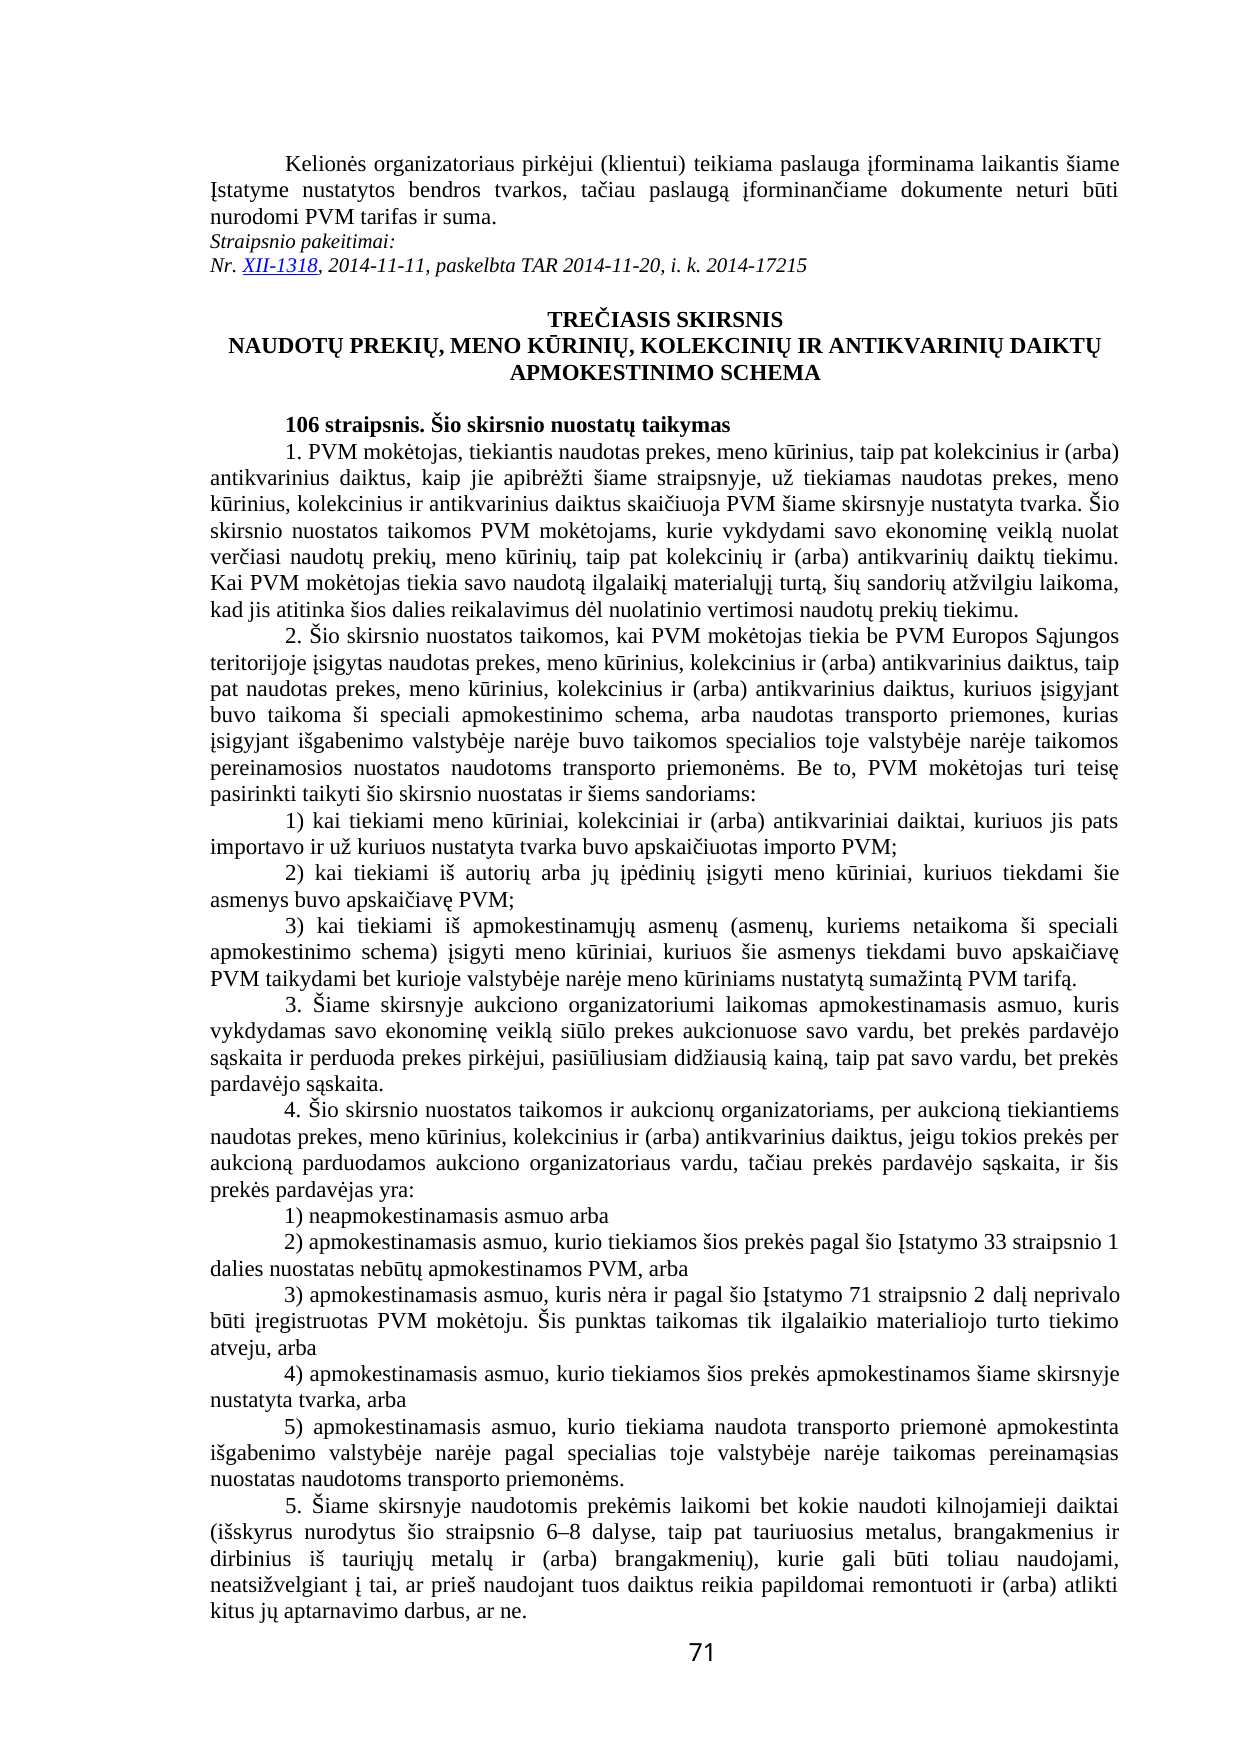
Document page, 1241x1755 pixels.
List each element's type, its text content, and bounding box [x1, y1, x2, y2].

text TREČIASIS SKIRSNIS [210, 306, 1120, 332]
text 1. PVM mokėtojas, tiekiantis naudotas prekes, meno kūrinius, taip pat kolekcinius ir (arba) antikvarinius daiktus, kaip jie apibrėžti šiame straipsnyje, už tiekiamas naudotas prekes, meno kūrinius, kolekcinius ir antikvarinius daiktus skaičiuoja PVM šiame skirsnyje nustatyta tvarka. Šio skirsnio nuostatos taikomos PVM mokėtojams, kurie vykdydami savo ekonominę veiklą nuolat verčiasi naudotų prekių, meno kūrinių, taip pat kolekcinių ir (arba) antikvarinių daiktų tiekimu. Kai PVM mokėtojas tiekia savo naudotą ilgalaikį materialųjį turtą, šių sandorių atžvilgiu laikoma, kad jis atitinka šios dalies reikalavimus dėl nuolatinio vertimosi naudotų prekių tiekimu. [210, 438, 1120, 622]
text 1) kai tiekiami meno kūriniai, kolekciniai ir (arba) antikvariniai daiktai, kuriuos jis pats importavo ir už kuriuos nustatyta tvarka buvo apskaičiuotas importo PVM; [210, 807, 1120, 859]
text Nr. XII-1318, 2014-11-11, paskelbta TAR 2014-11-20, i. k. 2014-17215 [210, 253, 1120, 277]
text 5. Šiame skirsnyje naudotomis prekėmis laikomi bet kokie naudoti kilnojamieji daiktai (išskyrus nurodytus šio straipsnio 6–8 dalyse, taip pat tauriuosius metalus, brangakmenius ir dirbinius iš tauriųjų metalų ir (arba) brangakmenių), kurie gali būti toliau naudojami, neatsižvelgiant į tai, ar prieš naudojant tuos daiktus reikia papildomai remontuoti ir (arba) atlikti kitus jų aptarnavimo darbus, ar ne. [210, 1492, 1120, 1624]
text 3. Šiame skirsnyje aukciono organizatoriumi laikomas apmokestinamasis asmuo, kuris vykdydamas savo ekonominę veiklą siūlo prekes aukcionuose savo vardu, bet prekės pardavėjo sąskaita ir perduoda prekes pirkėjui, pasiūliusiam didžiausią kainą, taip pat savo vardu, bet prekės pardavėjo sąskaita. [210, 991, 1120, 1097]
text Kelionės organizatoriaus pirkėjui (klientui) teikiama paslauga įforminama laikantis šiame Įstatyme nustatytos bendros tvarkos, tačiau paslaugą įforminančiame dokumente neturi būti nurodomi PVM tarifas ir suma. [210, 150, 1120, 229]
text 3) apmokestinamasis asmuo, kuris nėra ir pagal šio Įstatymo 71 straipsnio 2 dalį neprivalo būti įregistruotas PVM mokėtoju. Šis punktas taikomas tik ilgalaikio materialiojo turto tiekimo atveju, arba [210, 1281, 1120, 1360]
text 1) neapmokestinamasis asmuo arba [210, 1202, 1120, 1228]
text 2) kai tiekiami iš autorių arba jų įpėdinių įsigyti meno kūriniai, kuriuos tiekdami šie asmenys buvo apskaičiavę PVM; [210, 859, 1120, 912]
text 106 straipsnis. Šio skirsnio nuostatų taikymas [210, 411, 1120, 438]
text 4) apmokestinamasis asmuo, kurio tiekiamos šios prekės apmokestinamos šiame skirsnyje nustatyta tvarka, arba [210, 1360, 1120, 1413]
text 4. Šio skirsnio nuostatos taikomos ir aukcionų organizatoriams, per aukcioną tiekiantiems naudotas prekes, meno kūrinius, kolekcinius ir (arba) antikvarinius daiktus, jeigu tokios prekės per aukcioną parduodamos aukciono organizatoriaus vardu, tačiau prekės pardavėjo sąskaita, ir šis prekės pardavėjas yra: [210, 1097, 1120, 1202]
text Straipsnio pakeitimai: [210, 229, 1120, 253]
text 5) apmokestinamasis asmuo, kurio tiekiama naudota transporto priemonė apmokestinta išgabenimo valstybėje narėje pagal specialias toje valstybėje narėje taikomas pereinamąsias nuostatas naudotoms transporto priemonėms. [210, 1413, 1120, 1492]
text 3) kai tiekiami iš apmokestinamųjų asmenų (asmenų, kuriems netaikoma ši speciali apmokestinimo schema) įsigyti meno kūriniai, kuriuos šie asmenys tiekdami buvo apskaičiavę PVM taikydami bet kurioje valstybėje narėje meno kūriniams nustatytą sumažintą PVM tarifą. [210, 912, 1120, 991]
text NAUDOTŲ PREKIŲ, MENO KŪRINIŲ, KOLEKCINIŲ IR ANTIKVARINIŲ DAIKTŲ APMOKESTINIMO SCHEMA [210, 332, 1120, 385]
text 2) apmokestinamasis asmuo, kurio tiekiamos šios prekės pagal šio Įstatymo 33 straipsnio 1 dalies nuostatas nebūtų apmokestinamos PVM, arba [210, 1228, 1120, 1281]
text 2. Šio skirsnio nuostatos taikomos, kai PVM mokėtojas tiekia be PVM Europos Sąjungos teritorijoje įsigytas naudotas prekes, meno kūrinius, kolekcinius ir (arba) antikvarinius daiktus, taip pat naudotas prekes, meno kūrinius, kolekcinius ir (arba) antikvarinius daiktus, kuriuos įsigyjant buvo taikoma ši speciali apmokestinimo schema, arba naudotas transporto priemones, kurias įsigyjant išgabenimo valstybėje narėje buvo taikomos specialios toje valstybėje narėje taikomos pereinamosios nuostatos naudotoms transporto priemonėms. Be to, PVM mokėtojas turi teisę pasirinkti taikyti šio skirsnio nuostatas ir šiems sandoriams: [210, 622, 1120, 807]
